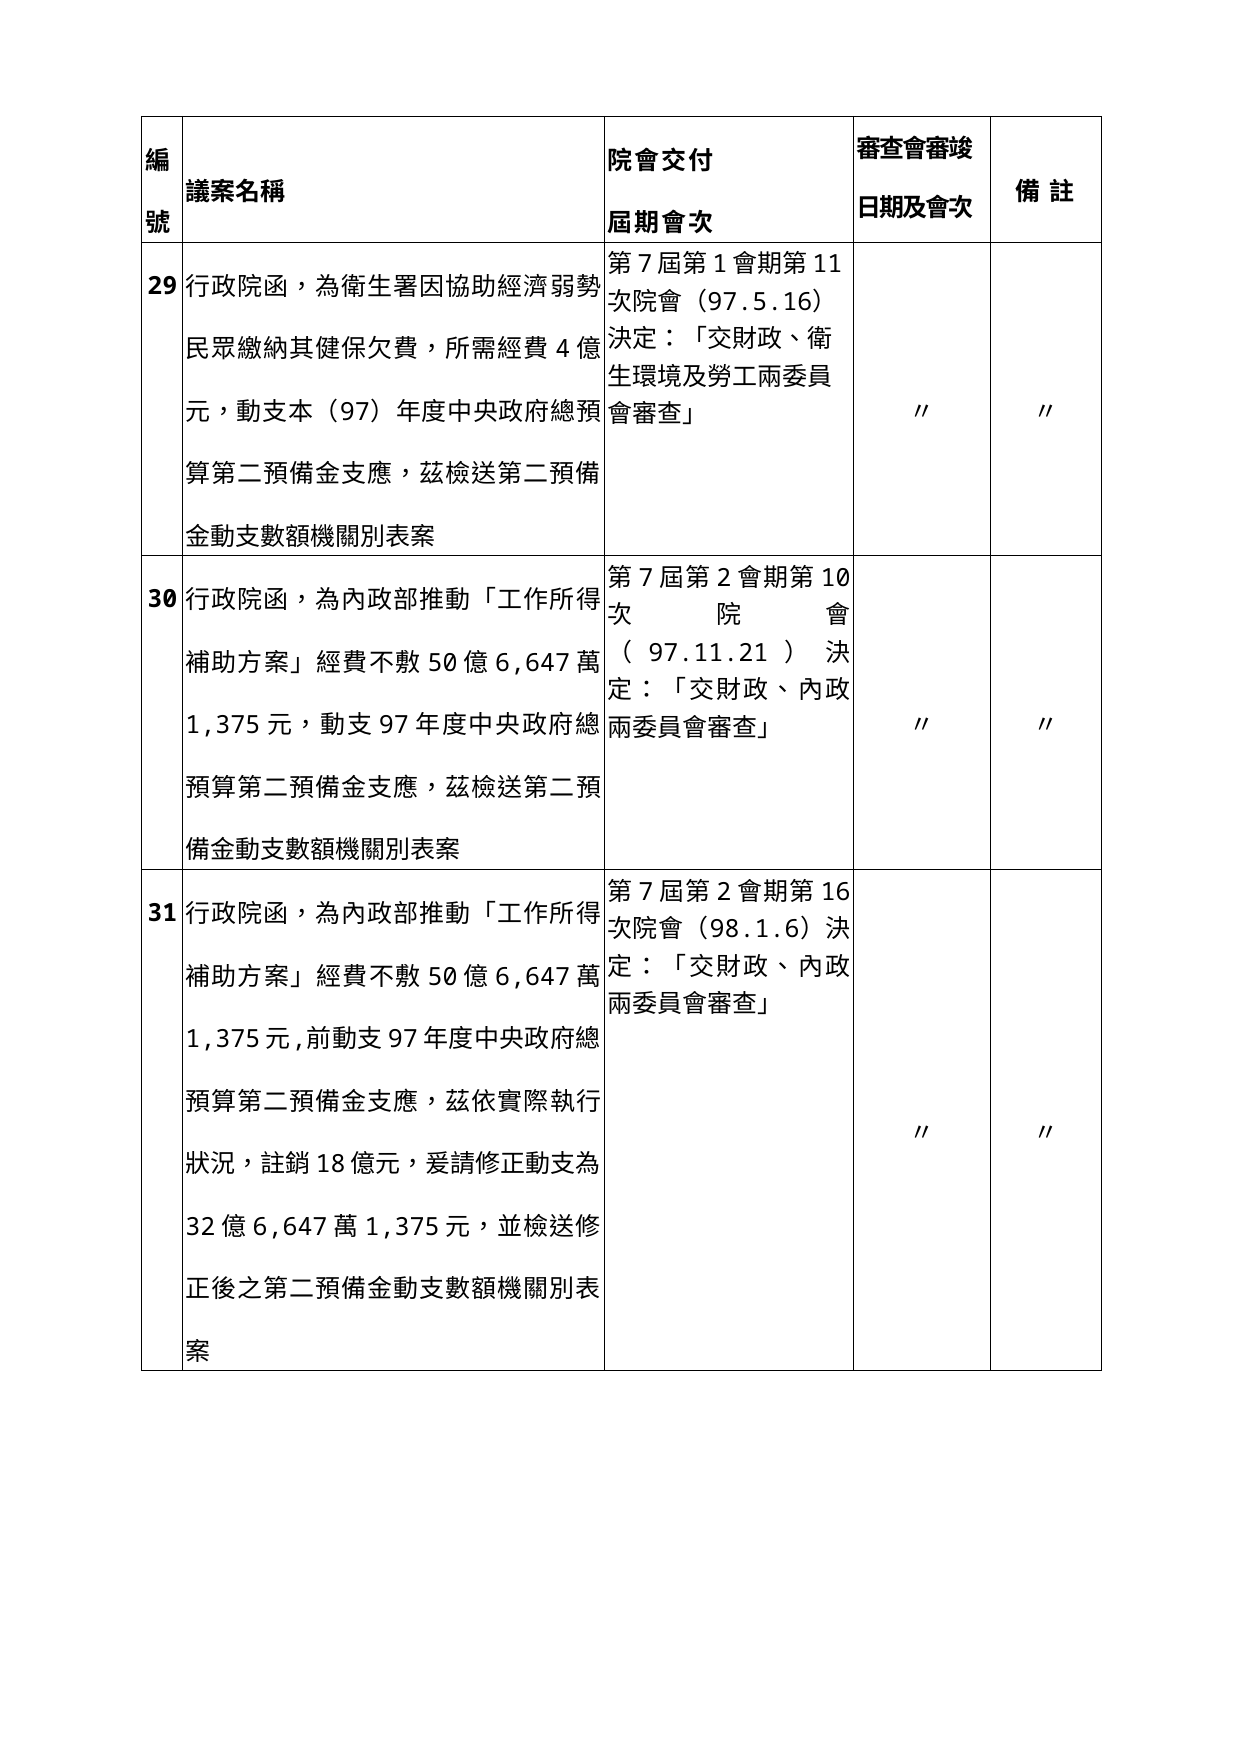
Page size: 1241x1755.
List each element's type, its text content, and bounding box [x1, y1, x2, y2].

table_cell 〃 [991, 243, 1101, 555]
table_cell 第7屆第1會期第11次院會（97.5.16）決定：「交財政、衛生環境及勞工兩委員會審查」 [605, 243, 853, 555]
table_cell 29 [142, 243, 182, 555]
table_cell 行政院函，為內政部推動「工作所得補助方案」經費不敷50億6,647萬1,375元,前動支97年度中央政府總預算第二預備金支應，茲依實際執行狀況，註銷18億元，爰請修正動支為32億6,647萬1,375元，並檢送修正後之第二預備金動支數額機關別表案 [183, 870, 604, 1370]
table_header 備 註 [991, 117, 1101, 242]
table_cell 第7屆第2會期第10次院會（97.11.21）決定：「交財政、內政兩委員會審查」 [605, 556, 853, 869]
table_cell 30 [142, 556, 182, 869]
table_cell 第7屆第2會期第16次院會（98.1.6）決定：「交財政、內政兩委員會審查」 [605, 870, 853, 1370]
table_cell 〃 [854, 870, 990, 1370]
table_cell 31 [142, 870, 182, 1370]
table_cell 〃 [854, 556, 990, 869]
table_header 編 號 [142, 117, 182, 242]
table_header 議案名稱 [183, 117, 604, 242]
table_header 審查會審竣 日期及會次 [854, 117, 990, 242]
table_cell 〃 [991, 556, 1101, 869]
table_cell 行政院函，為衛生署因協助經濟弱勢民眾繳納其健保欠費，所需經費4億元，動支本（97）年度中央政府總預算第二預備金支應，茲檢送第二預備金動支數額機關別表案 [183, 243, 604, 555]
table_cell 行政院函，為內政部推動「工作所得補助方案」經費不敷50億6,647萬1,375元，動支97年度中央政府總預算第二預備金支應，茲檢送第二預備金動支數額機關別表案 [183, 556, 604, 869]
table_cell 〃 [991, 870, 1101, 1370]
table_cell 〃 [854, 243, 990, 555]
table_header 院會交付 屆期會次 [605, 117, 853, 242]
